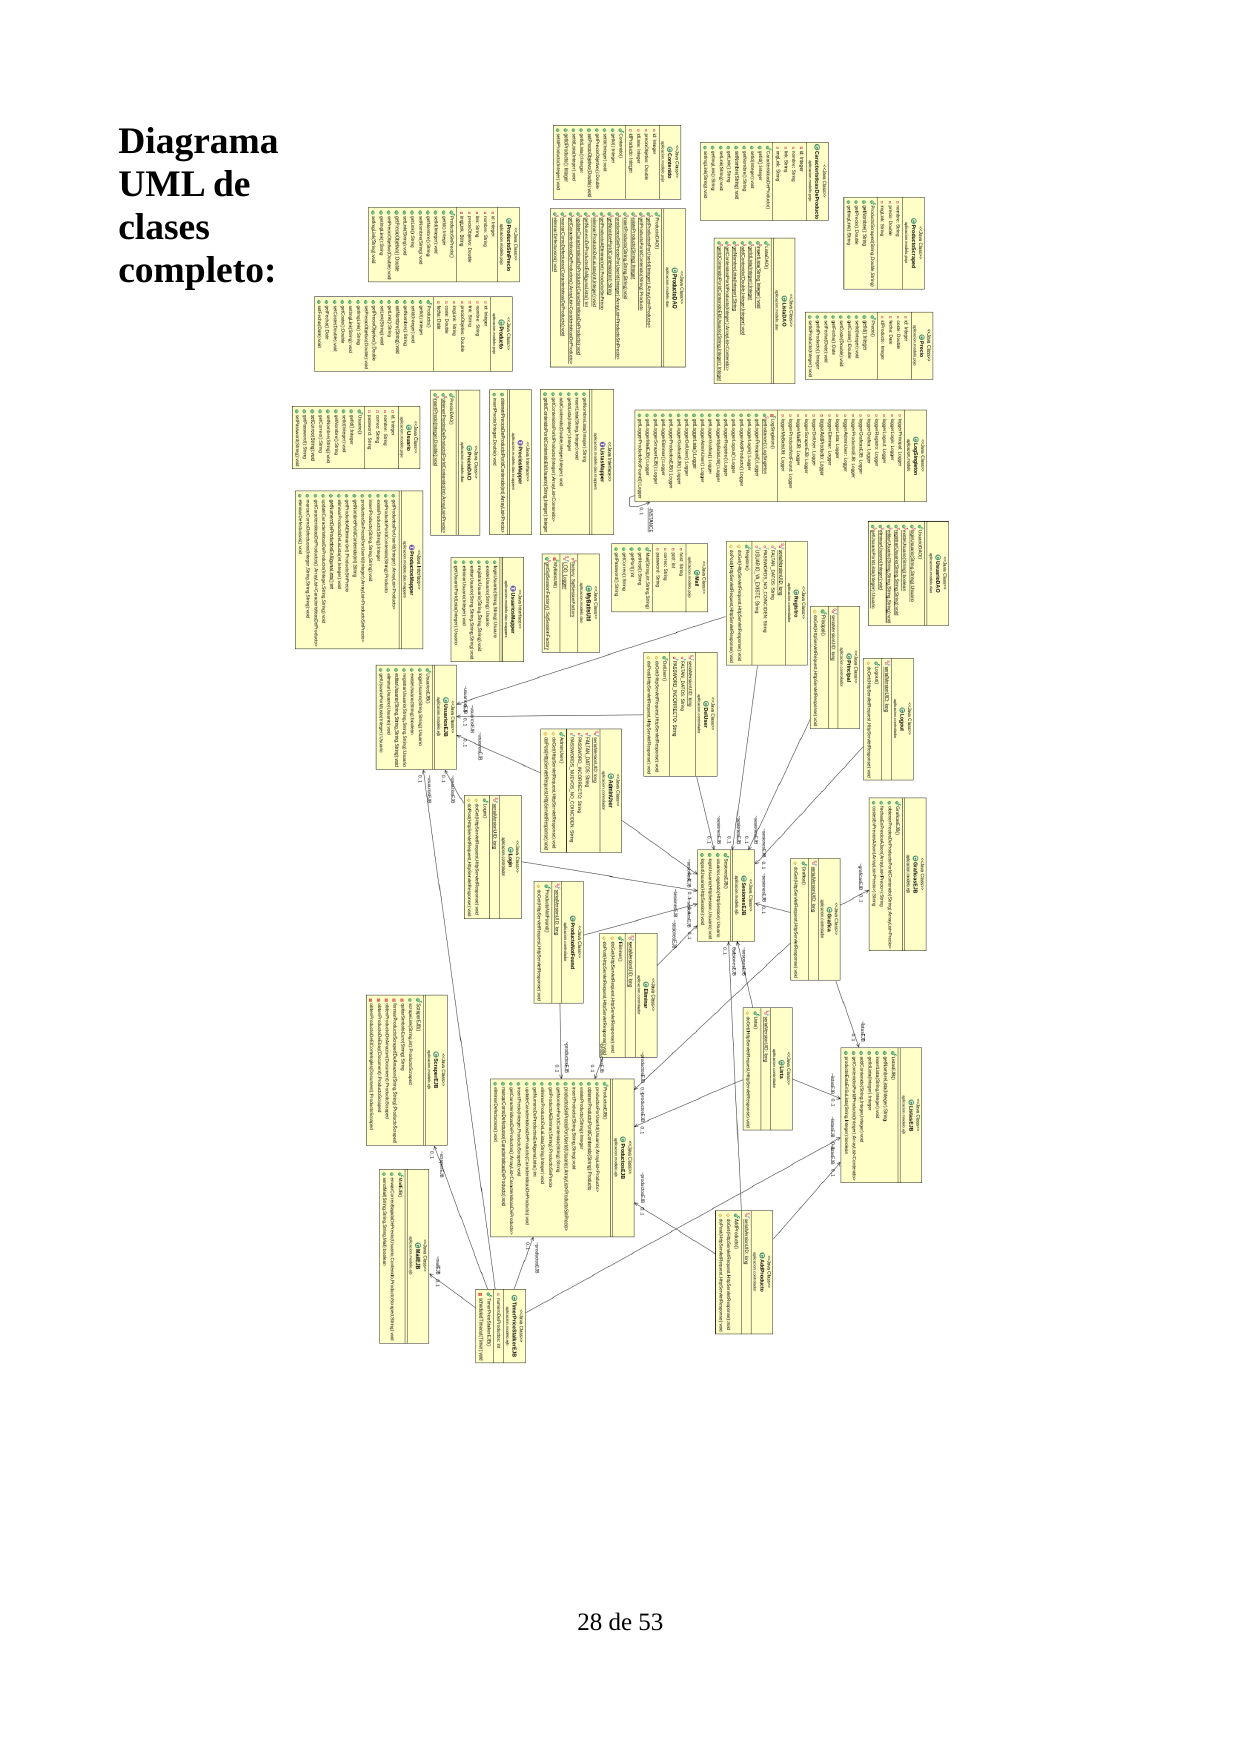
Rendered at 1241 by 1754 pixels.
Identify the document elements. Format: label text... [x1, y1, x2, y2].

text Diagrama UML de clases completo: [118, 118, 1122, 291]
picture [291, 125, 950, 1363]
